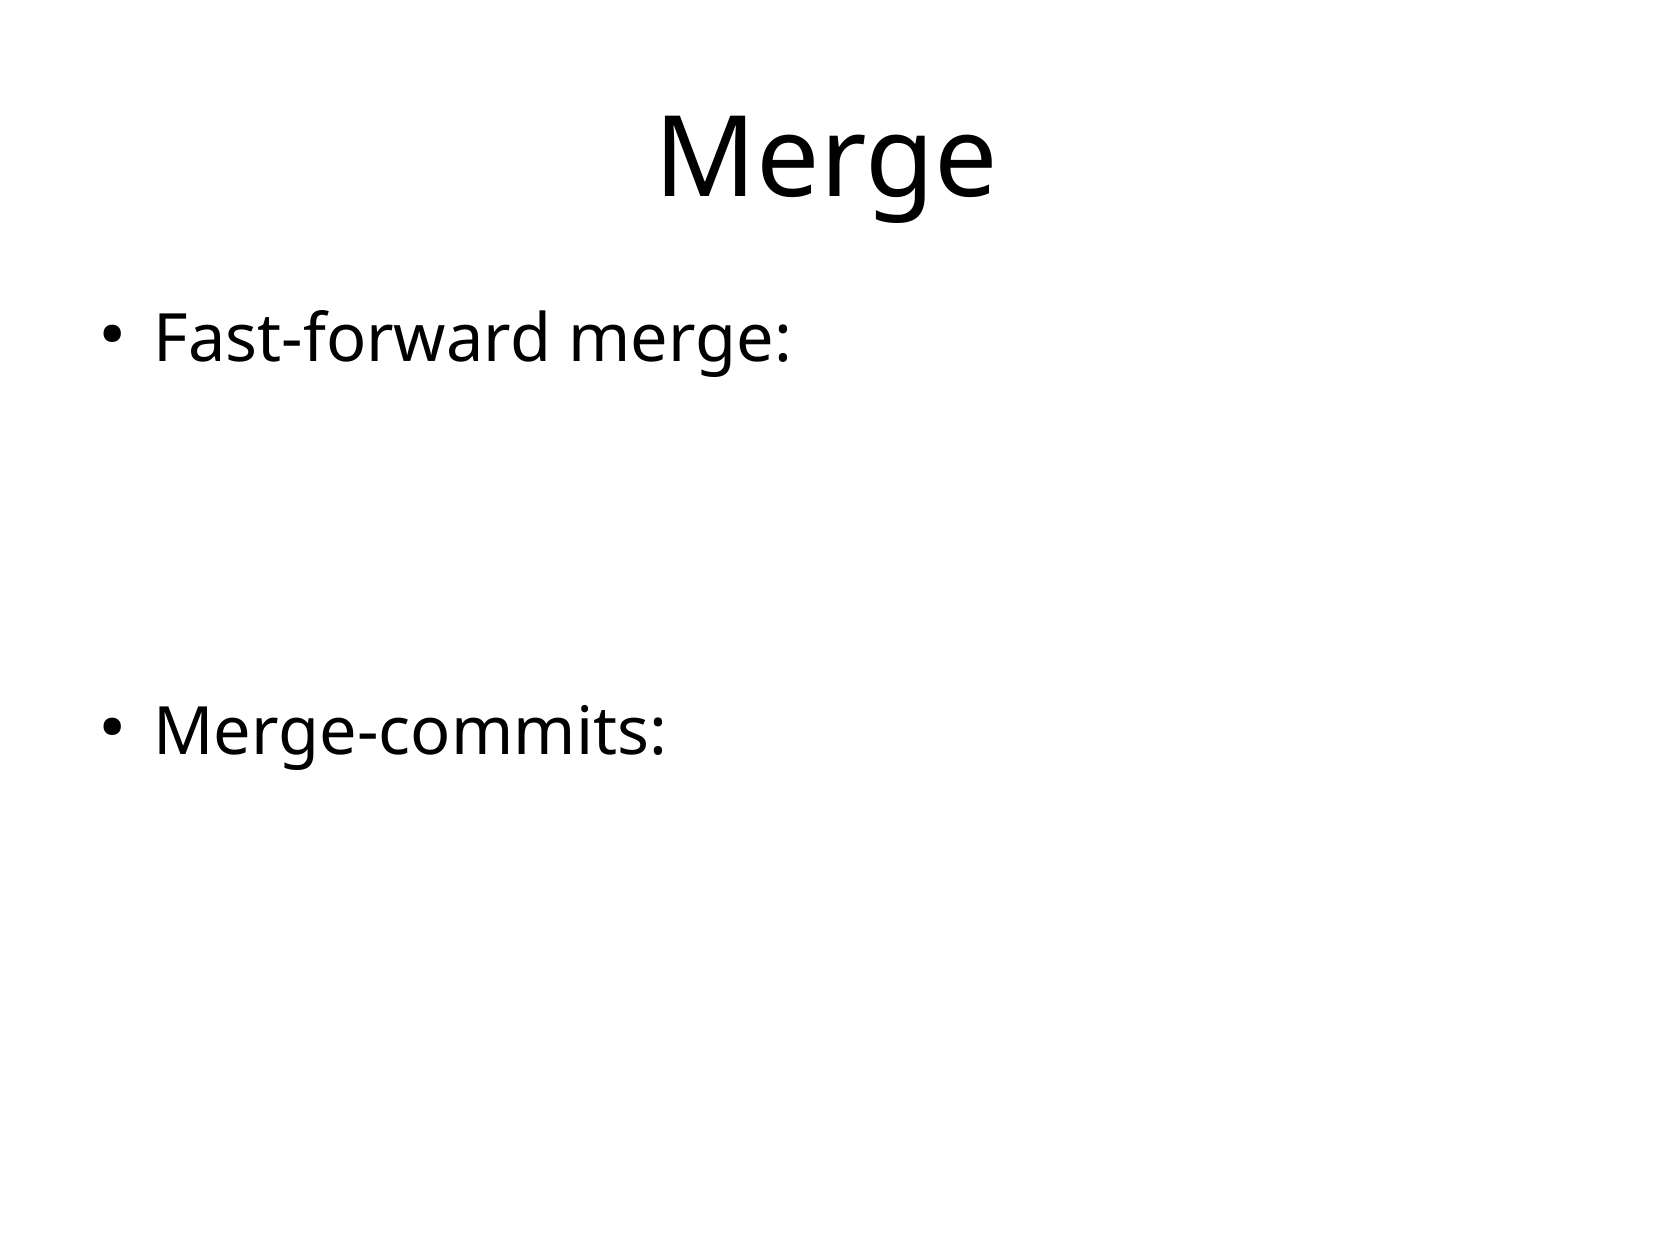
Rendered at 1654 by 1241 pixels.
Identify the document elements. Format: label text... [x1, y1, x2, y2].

list Fast-forward merge: Merge-commits: [82, 290, 1571, 1010]
title Merge [82, 49, 1571, 257]
